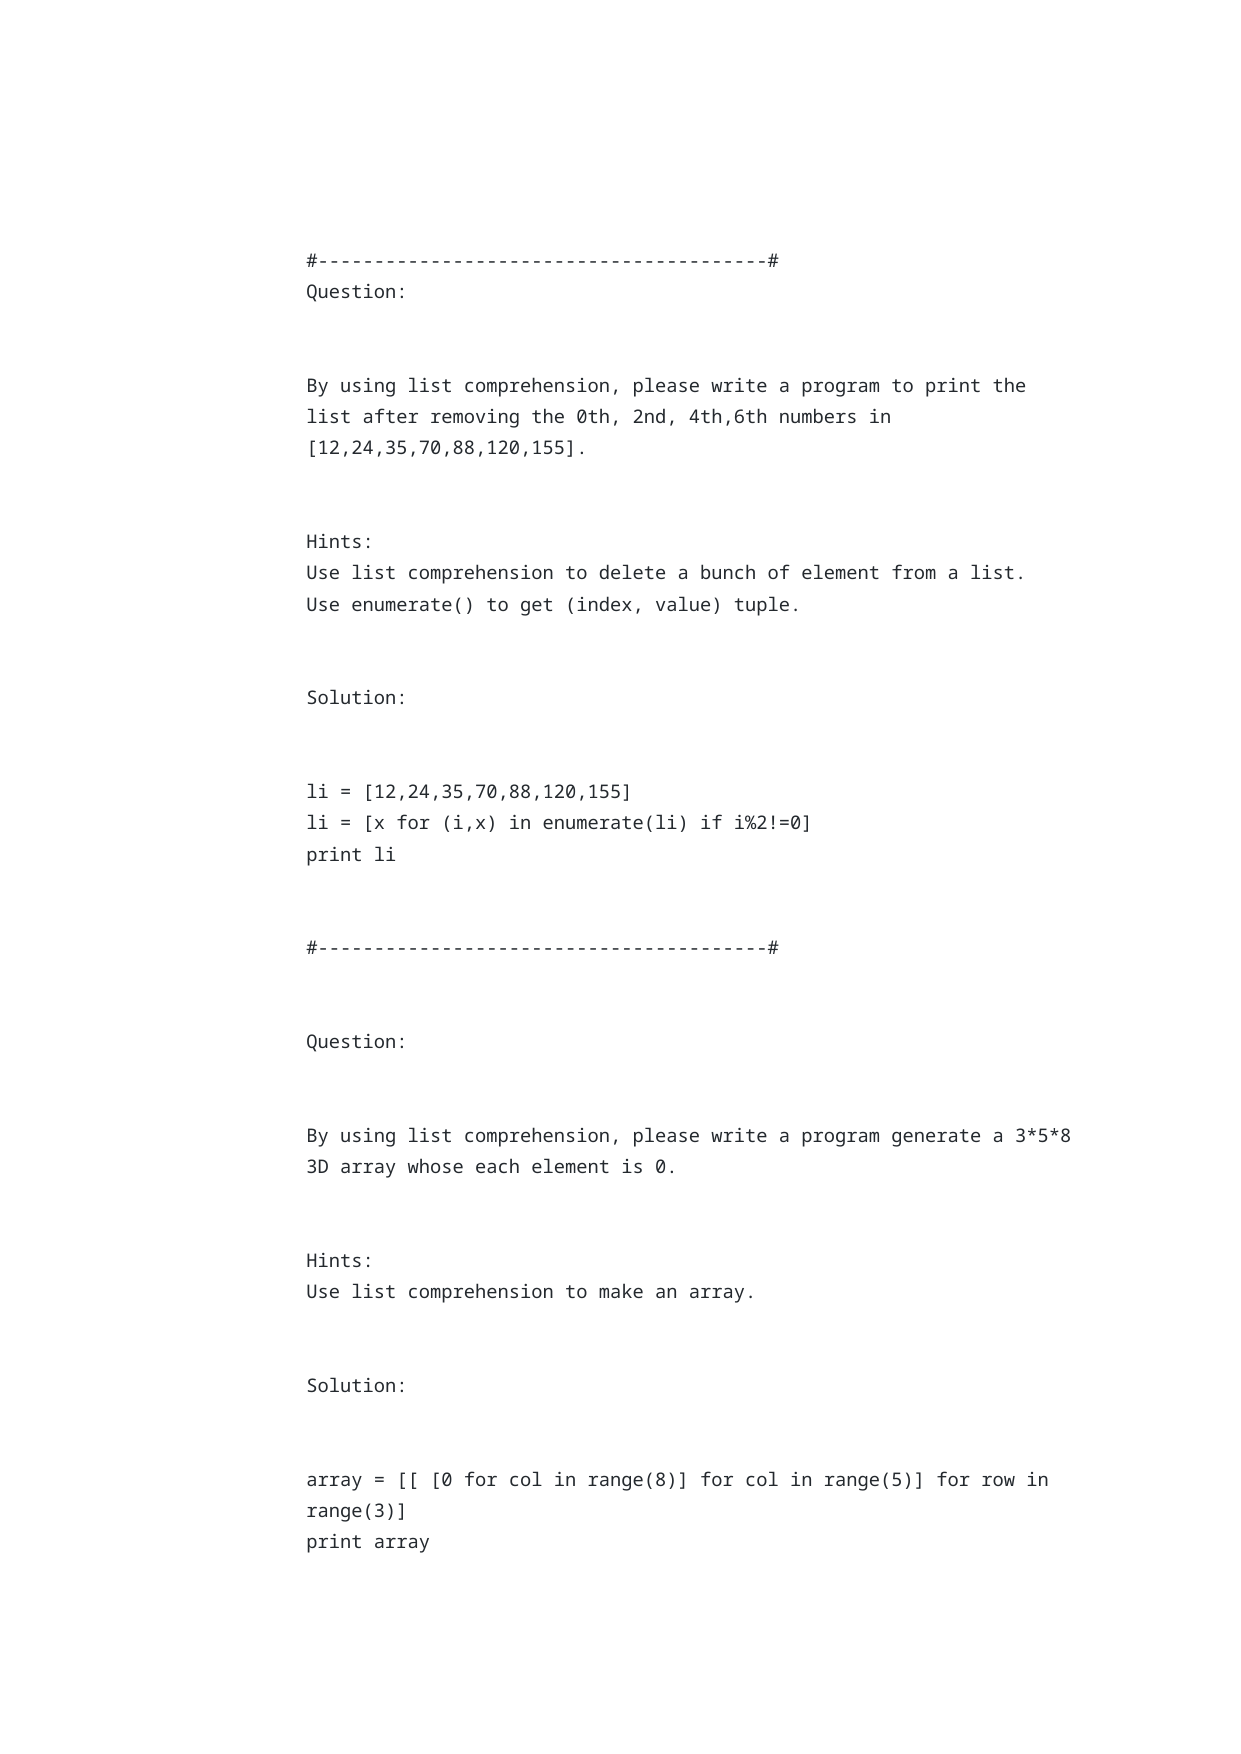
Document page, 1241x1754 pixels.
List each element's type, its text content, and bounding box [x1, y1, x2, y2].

table_cell [291, 1398, 1091, 1460]
table_cell Use list comprehension to make an array. [291, 1273, 1091, 1304]
table_cell [146, 1366, 291, 1398]
table_cell [291, 460, 1091, 523]
table_cell [146, 1554, 291, 1585]
table_cell Question: [291, 273, 1091, 304]
table_cell Hints: [291, 1241, 1091, 1273]
table_cell #----------------------------------------# [291, 929, 1091, 960]
table_cell [146, 773, 291, 804]
table_cell [291, 1179, 1091, 1241]
table_cell [146, 241, 291, 273]
table_cell array = [[ [0 for col in range(8)] for col in range(5)] for row in range(3)] [291, 1460, 1091, 1523]
table_cell [146, 1523, 291, 1554]
table_cell [146, 960, 291, 1023]
table_cell li = [12,24,35,70,88,120,155] [291, 773, 1091, 804]
table_cell [146, 1023, 291, 1054]
table_cell [146, 585, 291, 616]
table_cell [146, 179, 291, 241]
table_cell [291, 1554, 1091, 1585]
table_cell [146, 273, 291, 304]
table_cell [146, 523, 291, 554]
table_cell #----------------------------------------# [291, 241, 1091, 273]
table_cell Question: [291, 1023, 1091, 1054]
table_cell [146, 366, 291, 460]
table_cell print li [291, 835, 1091, 866]
table_cell [146, 835, 291, 866]
table_cell [146, 1304, 291, 1366]
table_cell [146, 460, 291, 523]
table_cell [146, 1241, 291, 1273]
table_cell [146, 1398, 291, 1460]
table_cell Use enumerate() to get (index, value) tuple. [291, 585, 1091, 616]
table_cell [146, 710, 291, 773]
table_cell [146, 1054, 291, 1116]
table_cell [291, 866, 1091, 929]
table_cell [146, 804, 291, 835]
table_cell [291, 1304, 1091, 1366]
table_cell [146, 304, 291, 366]
table_cell [146, 929, 291, 960]
table_cell [146, 1460, 291, 1523]
table_cell print array [291, 1523, 1091, 1554]
table_cell [146, 616, 291, 679]
table_cell [291, 1054, 1091, 1116]
table_cell [146, 679, 291, 710]
table_cell Solution: [291, 1366, 1091, 1398]
table_cell [146, 554, 291, 585]
table_cell Solution: [291, 679, 1091, 710]
table_cell [291, 710, 1091, 773]
table_cell By using list comprehension, please write a program to print the list after removing the 0th, 2nd, 4th,6th numbers in [12,24,35,70,88,120,155]. [291, 366, 1091, 460]
table_cell [291, 148, 1091, 179]
table_cell [146, 148, 291, 179]
table_cell [146, 1116, 291, 1179]
table_cell li = [x for (i,x) in enumerate(li) if i%2!=0] [291, 804, 1091, 835]
table_cell [291, 960, 1091, 1023]
table_cell [146, 1179, 291, 1241]
table_cell [291, 304, 1091, 366]
table_cell Hints: [291, 523, 1091, 554]
table_cell [291, 616, 1091, 679]
table_cell [146, 866, 291, 929]
table_cell Use list comprehension to delete a bunch of element from a list. [291, 554, 1091, 585]
table_cell By using list comprehension, please write a program generate a 3*5*8 3D array whose each element is 0. [291, 1116, 1091, 1179]
table_cell [146, 1273, 291, 1304]
table_cell [291, 179, 1091, 241]
